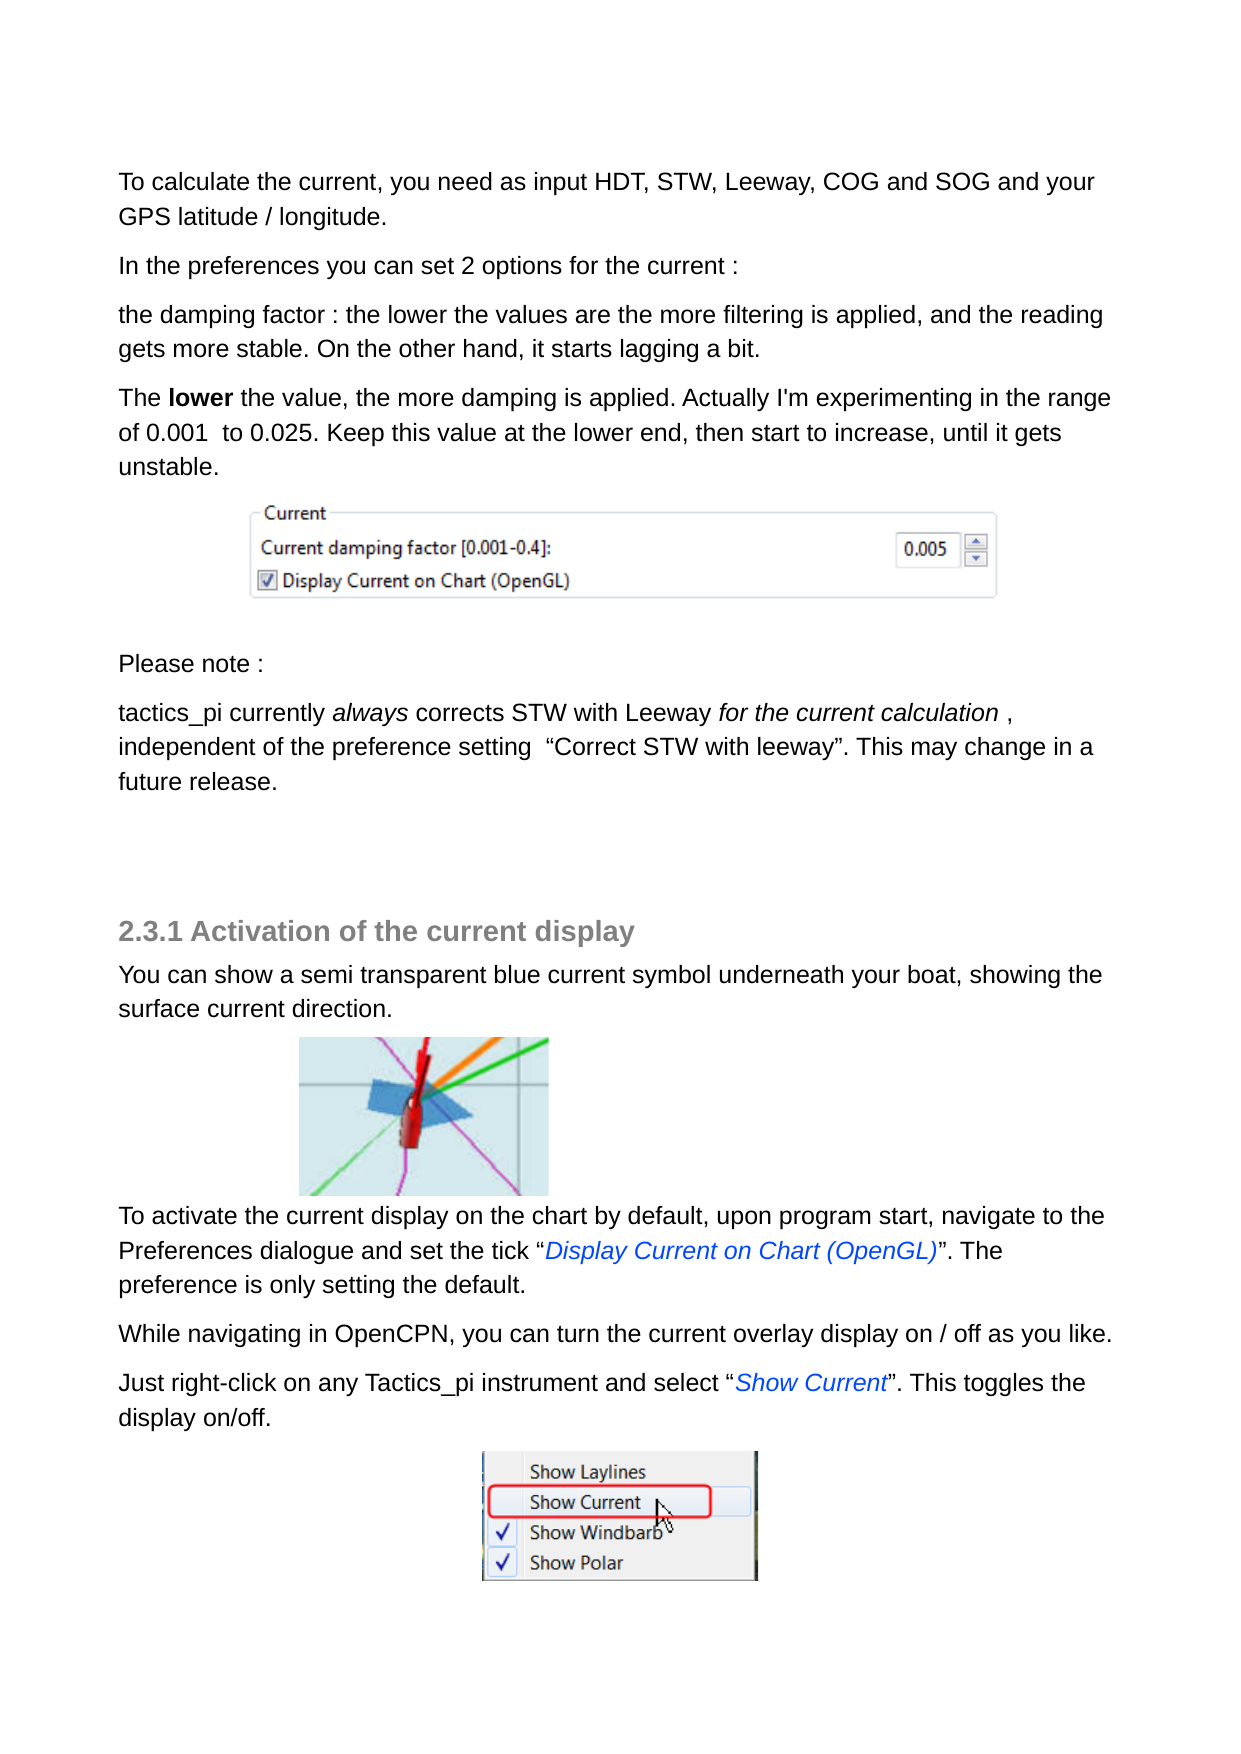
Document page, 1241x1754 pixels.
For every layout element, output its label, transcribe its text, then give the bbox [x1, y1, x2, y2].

text Just right-click on any Tactics_pi instrument and select “Show Current”. This toggles the display on/off. [118, 1368, 1122, 1432]
text Please note : [118, 648, 1122, 677]
text To calculate the current, you need as input HDT, STW, Leeway, COG and SOG and your GPS latitude / longitude. [118, 167, 1122, 230]
text You can show a semi transparent blue current symbol underneath your boat, showing the surface current direction. [118, 960, 1122, 1023]
text To activate the current display on the chart by default, upon program start, navigate to the Preferences dialogue and set the tick “Display Current on Chart (OpenGL)”. The preference is only setting the default. [118, 1196, 1122, 1299]
text While navigating in OpenCPN, you can turn the current overlay display on / off as you like. [118, 1319, 1122, 1348]
picture [242, 501, 999, 608]
text tactics_pi currently always corrects STW with Leeway for the current calculation , independent of the preference setting “Correct STW with leeway”. This may change in a future release. [118, 698, 1122, 795]
text the damping factor : the lower the values are the more filtering is applied, and the reading gets more stable. On the other hand, it starts lagging a bit. [118, 300, 1122, 363]
picture [482, 1451, 759, 1581]
text The lower the value, the more damping is applied. Actually I'm experimenting in the range of 0.001 to 0.025. Keep this value at the lower end, then start to increase, until it gets unstable. [118, 383, 1122, 481]
text In the preferences you can set 2 options for the current : [118, 251, 1122, 279]
subtitle 2.3.1 Activation of the current display [118, 914, 1122, 947]
picture [298, 1037, 549, 1196]
